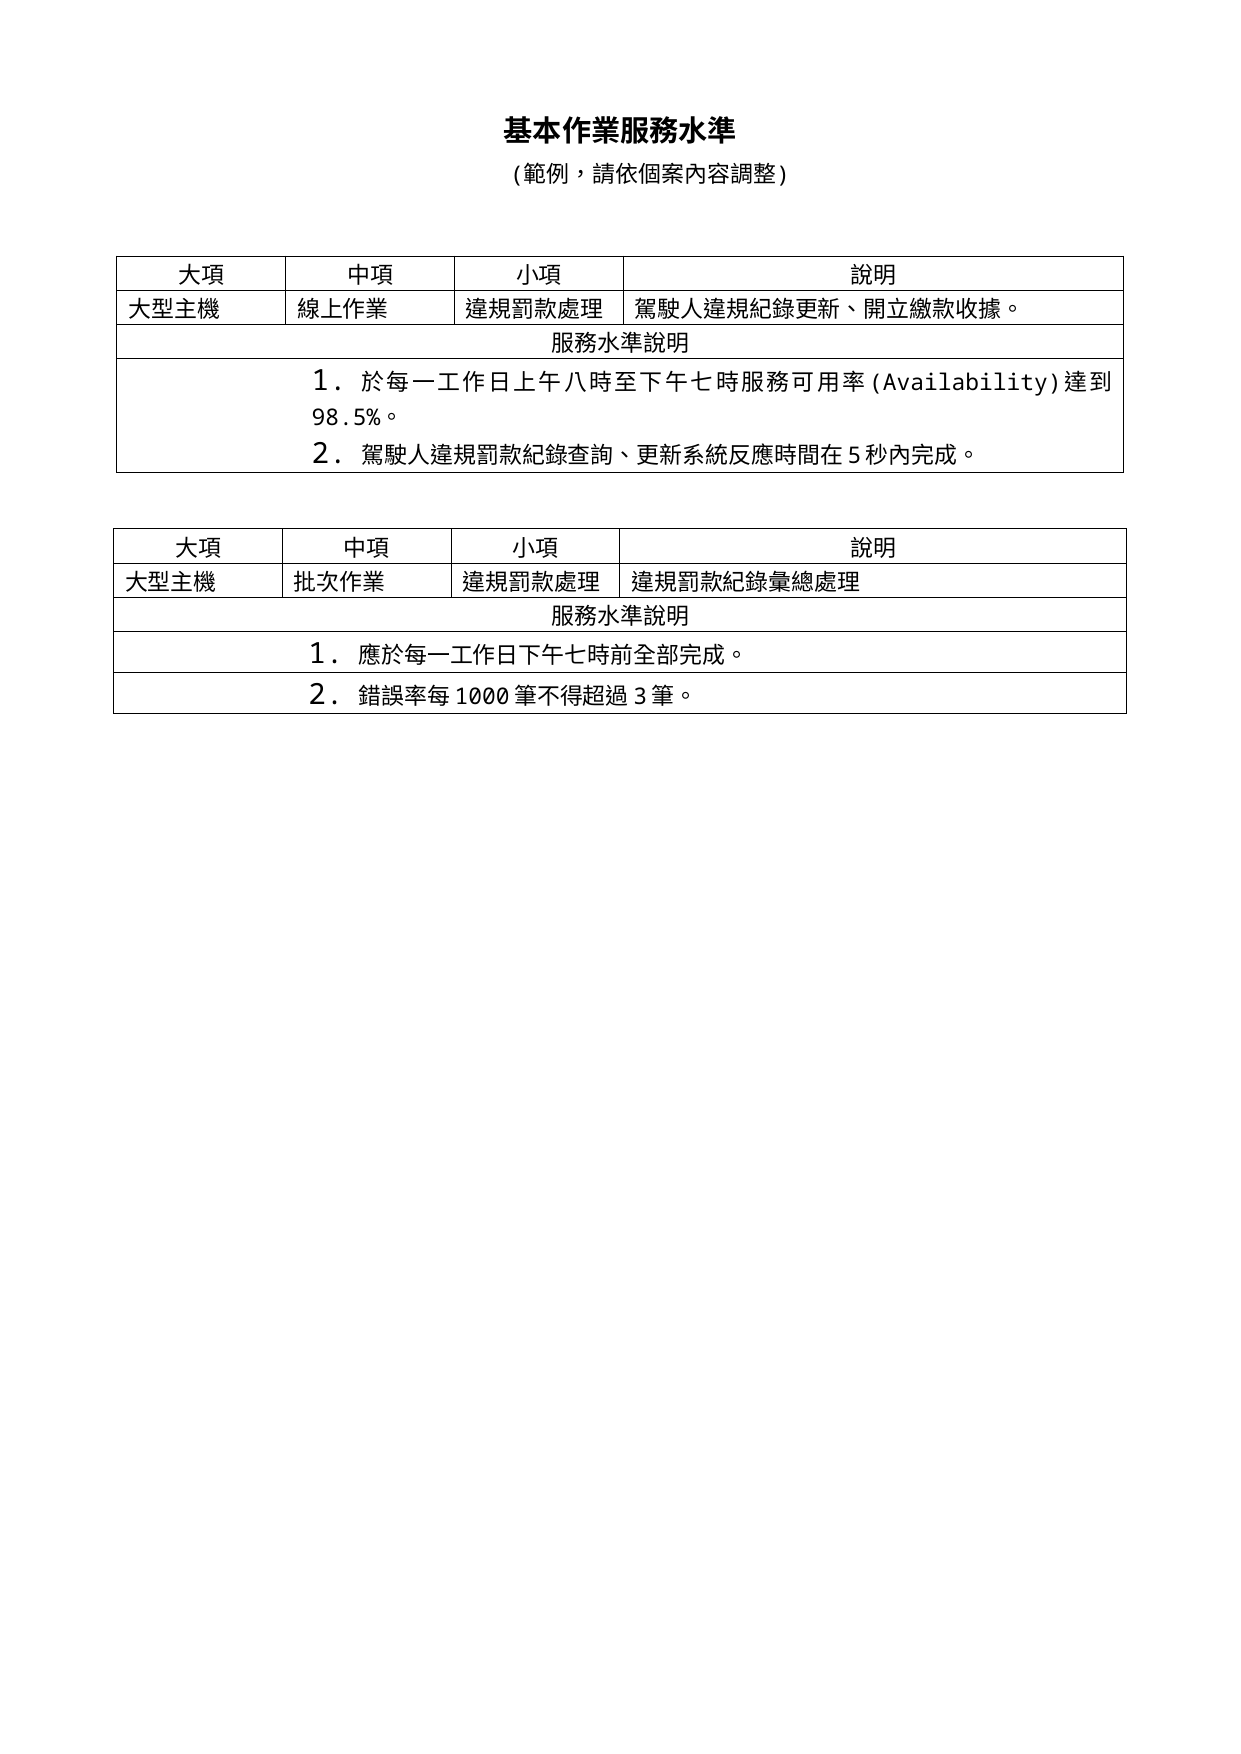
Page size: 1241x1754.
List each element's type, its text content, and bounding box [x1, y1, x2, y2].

text (範例，請依個案內容調整) [130, 156, 1110, 189]
table_header 說明 [620, 529, 1126, 563]
table_cell 違規罰款處理 [455, 291, 623, 324]
table_header 大項 [114, 529, 282, 563]
table_cell 違規罰款處理 [452, 564, 619, 597]
table_cell 線上作業 [286, 291, 454, 324]
table_header 小項 [452, 529, 619, 563]
table_header 中項 [283, 529, 451, 563]
subtitle 基本作業服務水準 [130, 87, 1110, 150]
table_cell 服務水準說明 [117, 325, 1123, 358]
table_cell 駕駛人違規紀錄更新、開立繳款收據。 [624, 291, 1123, 324]
table_header 說明 [624, 257, 1123, 290]
table_cell 批次作業 [283, 564, 451, 597]
table_cell 應於每一工作日下午七時前全部完成。 [114, 632, 1126, 672]
table_header 大項 [117, 257, 285, 290]
table_cell 錯誤率每1000筆不得超過3筆。 [114, 673, 1126, 713]
table_cell 於每一工作日上午八時至下午七時服務可用率(Availability)達到98.5%。 駕駛人違規罰款紀錄查詢、更新系統反應時間在5秒內完成。 [117, 359, 1123, 472]
table_cell 服務水準說明 [114, 598, 1126, 631]
table_cell 大型主機 [117, 291, 285, 324]
table_cell 大型主機 [114, 564, 282, 597]
table_cell 違規罰款紀錄彙總處理 [620, 564, 1126, 597]
table_header 中項 [286, 257, 454, 290]
table_header 小項 [455, 257, 623, 290]
